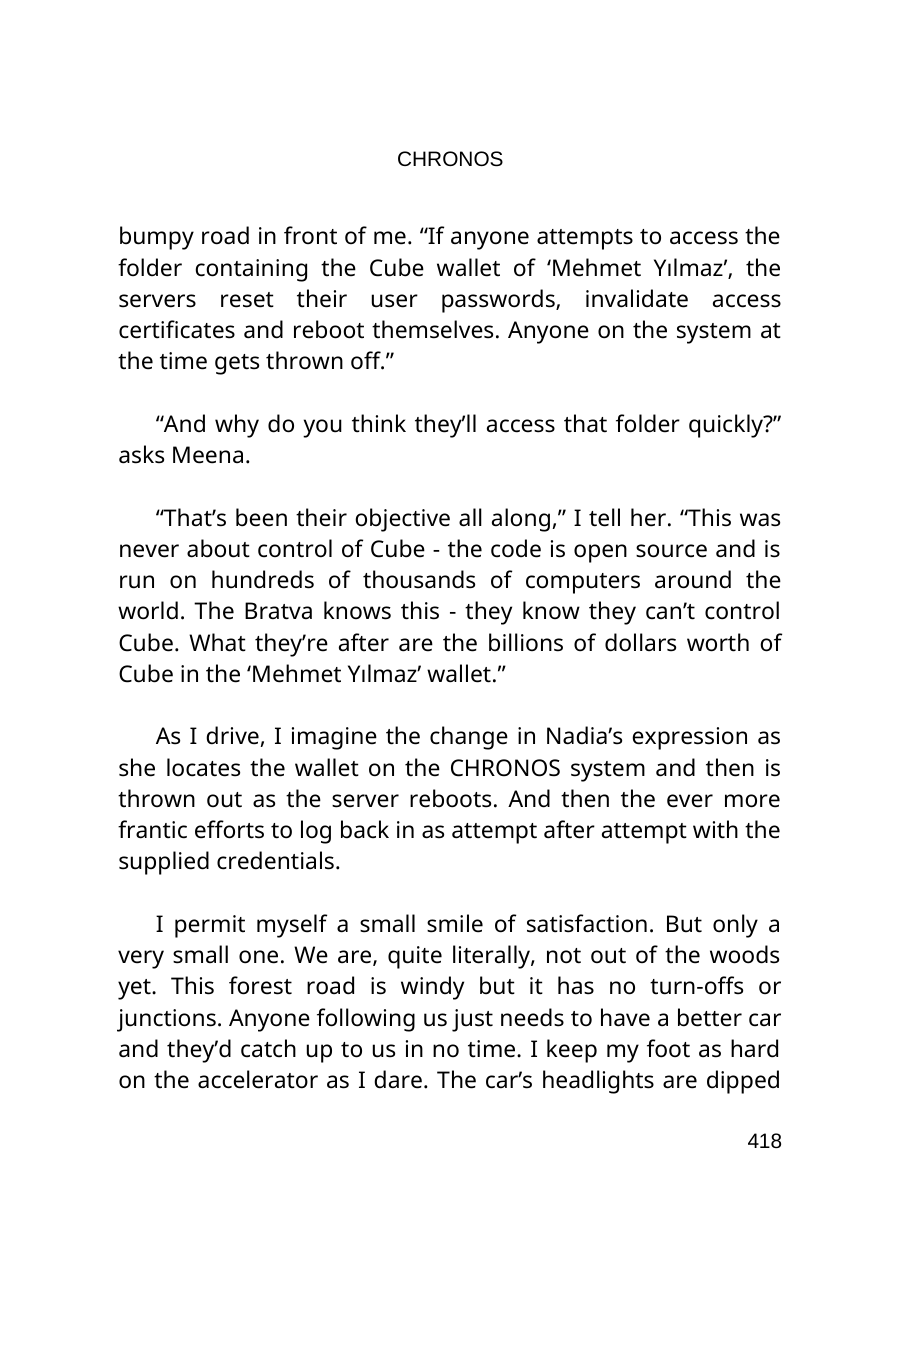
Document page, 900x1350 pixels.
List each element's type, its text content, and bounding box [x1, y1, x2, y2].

text I permit myself a small smile of satisfaction. But only a very small one. We are, quite literally, not out of the woods yet. This forest road is windy but it has no turn-offs or junctions. Anyone following us just needs to have a better car and they’d catch up to us in no time. I keep my foot as hard on the accelerator as I dare. The car’s headlights are dipped [118, 908, 782, 1095]
text As I drive, I imagine the change in Nadia’s expression as she locates the wallet on the CHRONOS system and then is thrown out as the server reboots. And then the ever more frantic efforts to log back in as attempt after attempt with the supplied credentials. [118, 720, 782, 876]
text “That’s been their objective all along,” I tell her. “This was never about control of Cube - the code is open source and is run on hundreds of thousands of computers around the world. The Bratva knows this - they know they can’t control Cube. What they’re after are the billions of dollars worth of Cube in the ‘Mehmet Yılmaz’ wallet.” [118, 501, 782, 689]
text “And why do you think they’ll access that folder quickly?” asks Meena. [118, 408, 782, 470]
text bumpy road in front of me. “If anyone attempts to access the folder containing the Cube wallet of ‘Mehmet Yılmaz’, the servers reset their user passwords, invalidate access certificates and reboot themselves. Anyone on the system at the time gets thrown off.” [118, 220, 782, 376]
